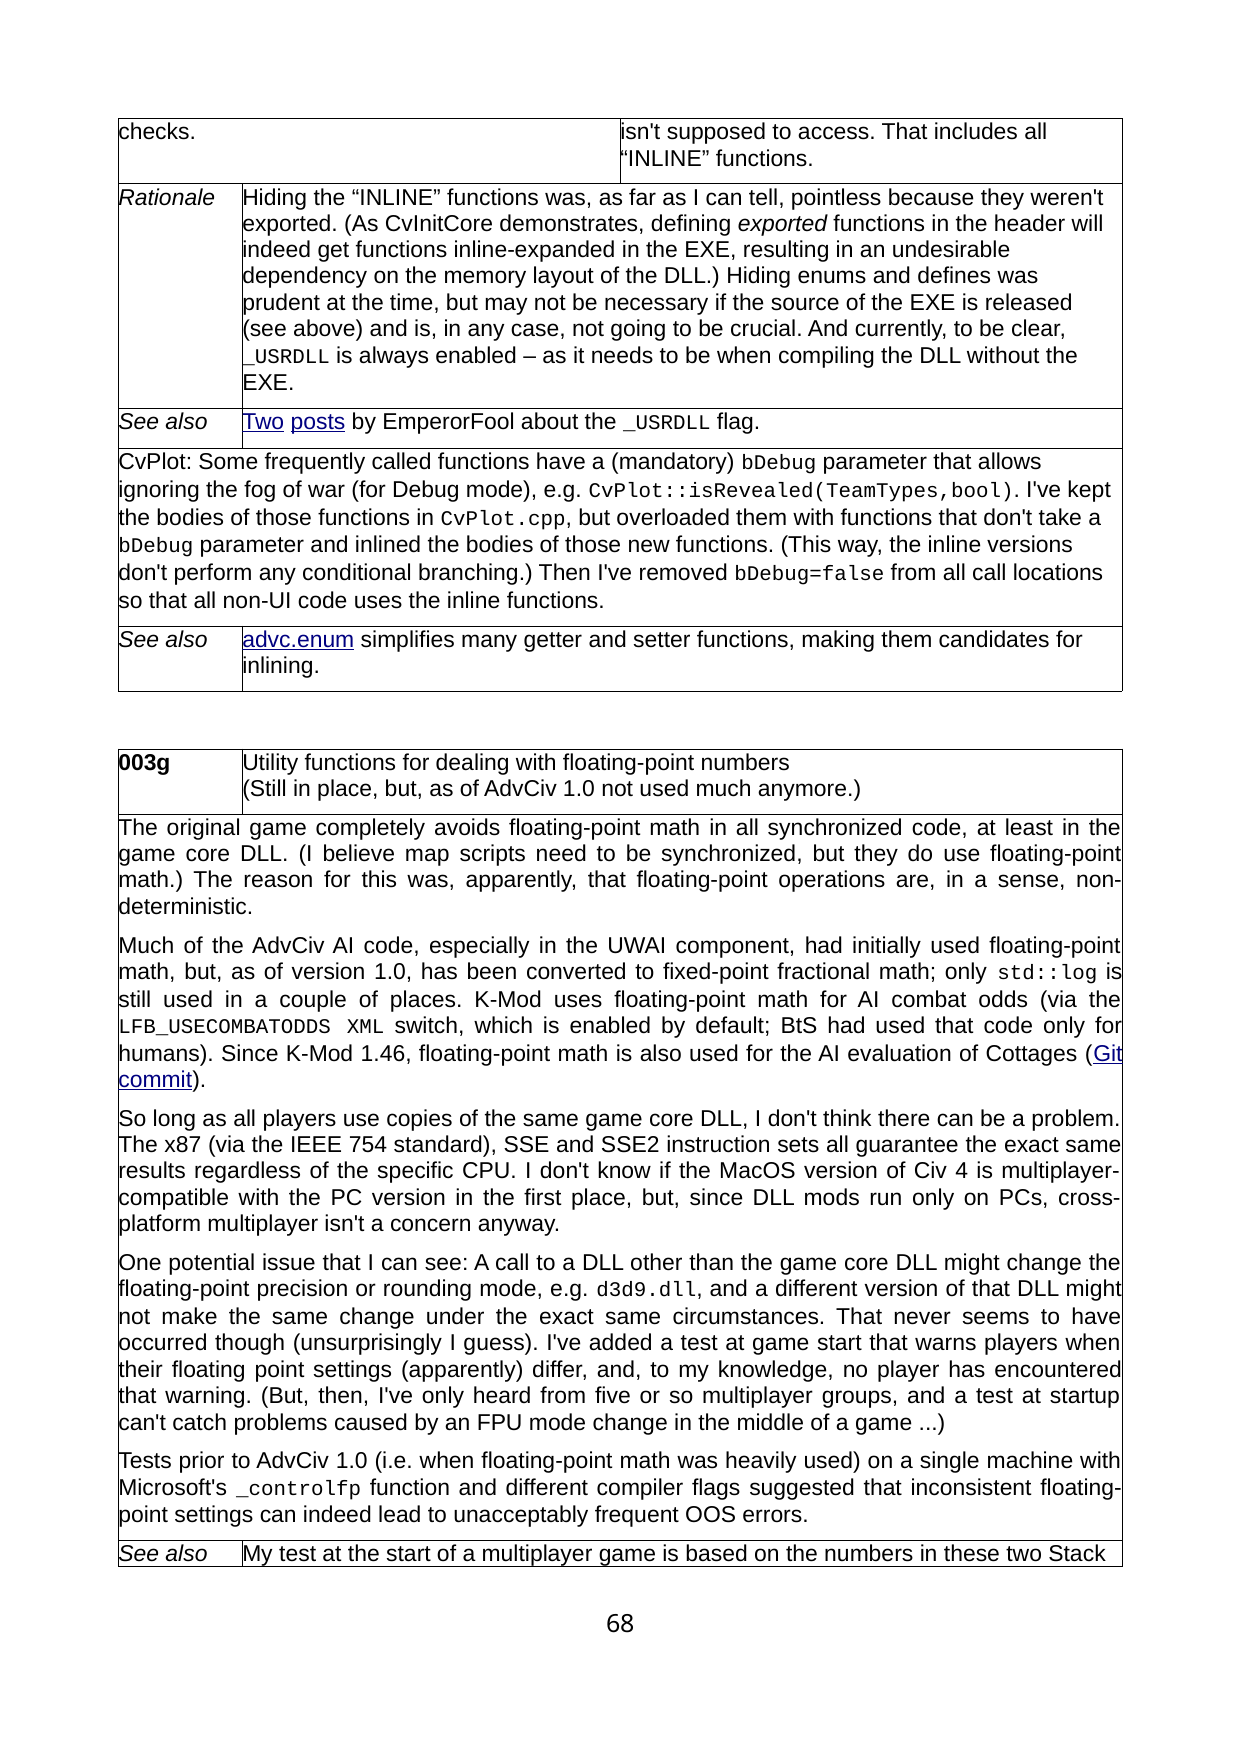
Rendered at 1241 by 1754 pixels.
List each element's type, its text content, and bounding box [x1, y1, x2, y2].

table_cell Hiding the “INLINE” functions was, as far as I can tell, pointless because they weren't exported. (As CvInitCore demonstrates, defining exported functions in the header will indeed get functions inline-expanded in the EXE, resulting in an undesirable dependency on the memory layout of the DLL.) Hiding enums and defines was prudent at the time, but may not be necessary if the source of the EXE is released (see above) and is, in any case, not going to be crucial. And currently, to be clear, _USRDLL is always enabled – as it needs to be when compiling the DLL without the EXE. [243, 184, 1122, 408]
table_cell advc.enum simplifies many getter and setter functions, making them candidates for inlining. [243, 627, 1122, 691]
table_cell isn't supposed to access. That includes all “INLINE” functions. [621, 119, 1122, 183]
table_cell Rationale [119, 184, 242, 408]
table_header 003g [119, 750, 242, 814]
table_header Utility functions for dealing with floating-point numbers (Still in place, but, as of AdvCiv 1.0 not used much anymore.) [243, 750, 1122, 814]
table_cell checks. [119, 119, 620, 183]
table_cell The original game completely avoids floating-point math in all synchronized code, at least in the game core DLL. (I believe map scripts need to be synchronized, but they do use floating-point math.) The reason for this was, apparently, that floating-point operations are, in a sense, non-deterministic. Much of the AdvCiv AI code, especially in the UWAI component, had initially used floating-point math, but, as of version 1.0, has been converted to fixed-point fractional math; only std::log is still used in a couple of places. K-Mod uses floating-point math for AI combat odds (via the LFB_USECOMBATODDS XML switch, which is enabled by default; BtS had used that code only for humans). Since K-Mod 1.46, floating-point math is also used for the AI evaluation of Cottages (Git commit). So long as all players use copies of the same game core DLL, I don't think there can be a problem. The x87 (via the IEEE 754 standard), SSE and SSE2 instruction sets all guarantee the exact same results regardless of the specific CPU. I don't know if the MacOS version of Civ 4 is multiplayer-compatible with the PC version in the first place, but, since DLL mods run only on PCs, cross-platform multiplayer isn't a concern anyway. One potential issue that I can see: A call to a DLL other than the game core DLL might change the floating-point precision or rounding mode, e.g. d3d9.dll, and a different version of that DLL might not make the same change under the exact same circumstances. That never seems to have occurred though (unsurprisingly I guess). I've added a test at game start that warns players when their floating point settings (apparently) differ, and, to my knowledge, no player has encountered that warning. (But, then, I've only heard from five or so multiplayer groups, and a test at startup can't catch problems caused by an FPU mode change in the middle of a game ...) Tests prior to AdvCiv 1.0 (i.e. when floating-point math was heavily used) on a single machine with Microsoft's _controlfp function and different compiler flags suggested that inconsistent floating-point settings can indeed lead to unacceptably frequent OOS errors. [119, 815, 1122, 1540]
table_cell My test at the start of a multiplayer game is based on the numbers in these two Stack [243, 1541, 1122, 1566]
table_cell Two posts by EmperorFool about the _USRDLL flag. [243, 409, 1122, 448]
table_cell See also [119, 409, 242, 448]
table_cell CvPlot: Some frequently called functions have a (mandatory) bDebug parameter that allows ignoring the fog of war (for Debug mode), e.g. CvPlot::isRevealed(TeamTypes,bool). I've kept the bodies of those functions in CvPlot.cpp, but overloaded them with functions that don't take a bDebug parameter and inlined the bodies of those new functions. (This way, the inline versions don't perform any conditional branching.) Then I've removed bDebug=false from all call locations so that all non-UI code uses the inline functions. [119, 449, 1122, 626]
table_cell See also [119, 627, 242, 691]
table_cell See also [119, 1541, 242, 1566]
